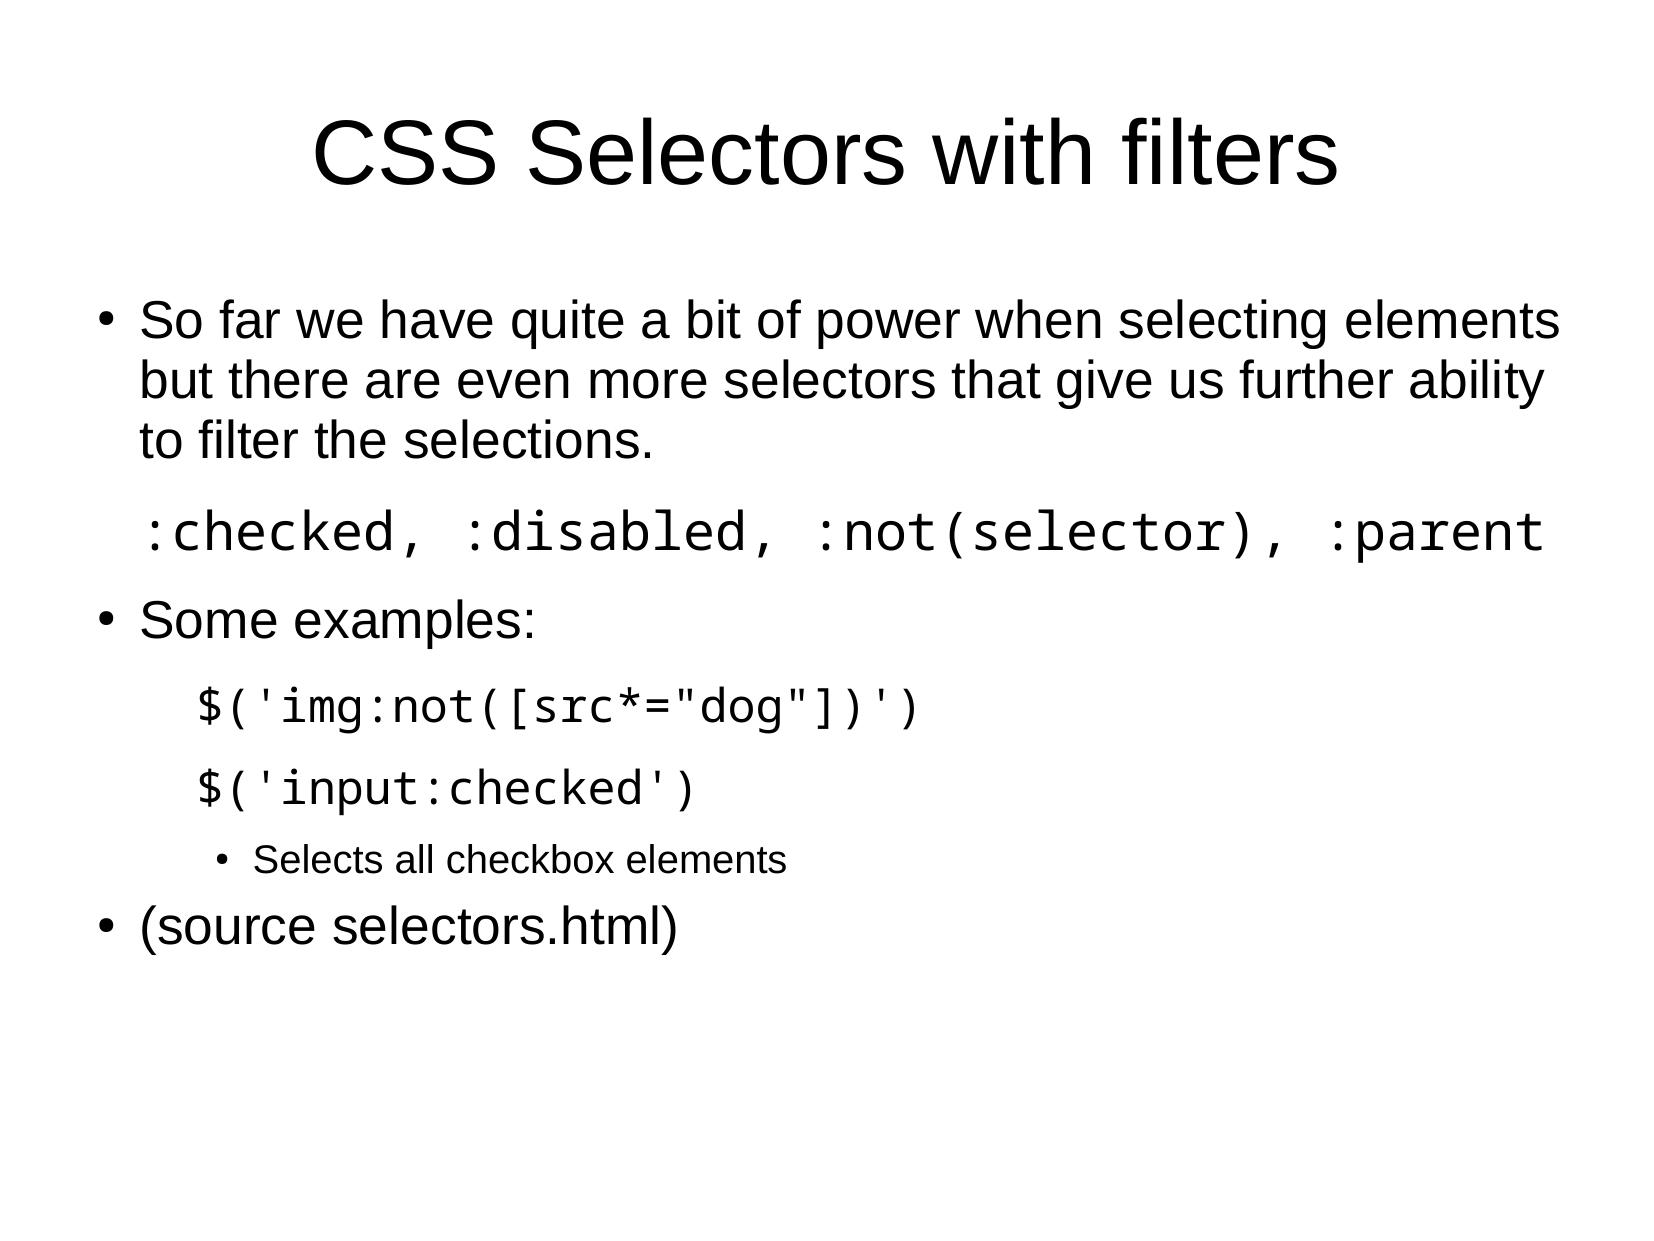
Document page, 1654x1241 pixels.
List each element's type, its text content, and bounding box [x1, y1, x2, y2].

list So far we have quite a bit of power when selecting elements but there are even more selectors that give us further ability to filter the selections. :checked, :disabled, :not(selector), :parent Some examples: $('img:not([src*="dog"])') $('input:checked') Selects all checkbox elements (source selectors.html) [82, 290, 1571, 1010]
title CSS Selectors with filters [82, 49, 1571, 257]
